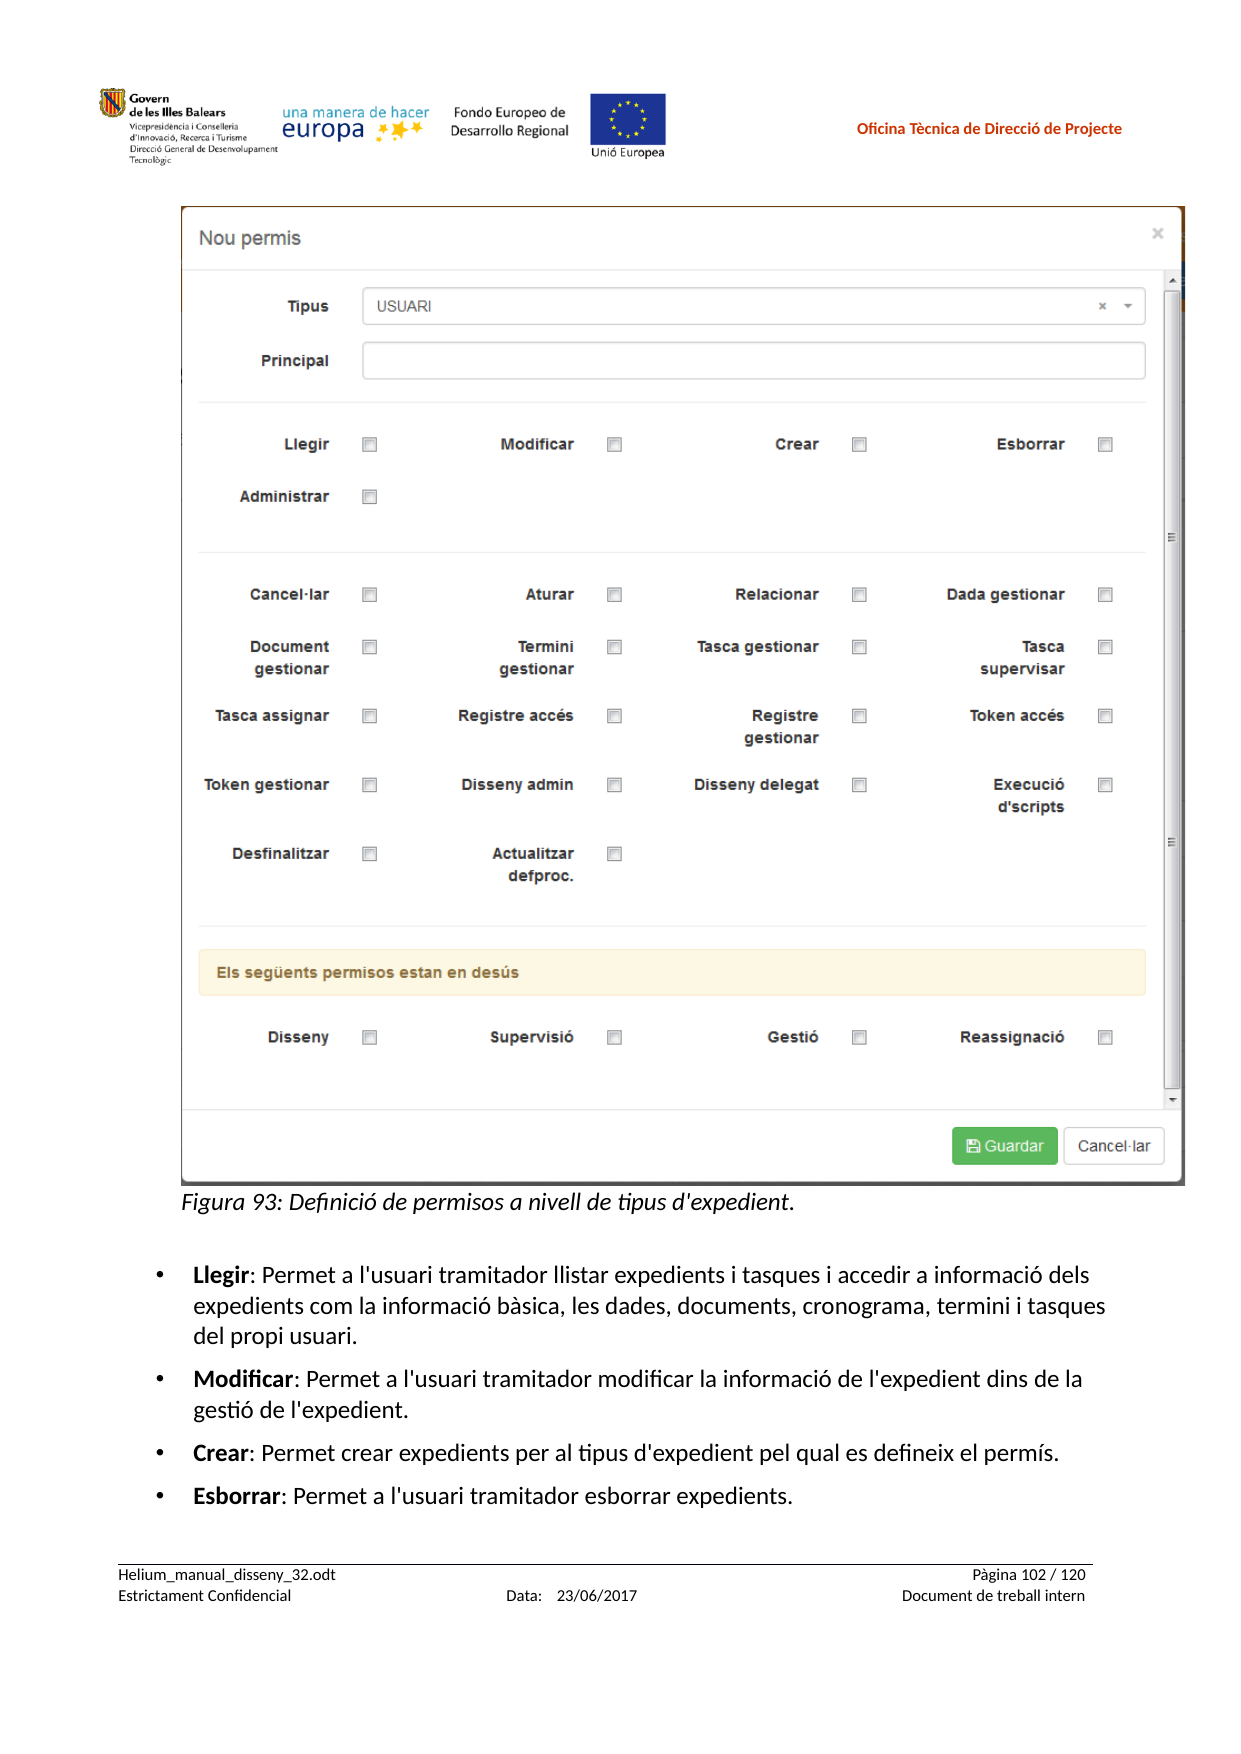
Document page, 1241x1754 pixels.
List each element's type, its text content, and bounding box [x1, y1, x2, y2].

list Modificar: Permet a l'usuari tramitador modificar la informació de l'expedient dins de la gestió de l'expedient. [156, 1363, 1122, 1424]
picture [99, 87, 668, 166]
picture [181, 206, 1185, 1186]
list Crear: Permet crear expedients per al tipus d'expedient pel qual es defineix el permís. [156, 1437, 1122, 1467]
list Esborrar: Permet a l'usuari tramitador esborrar expedients. [156, 1480, 1122, 1511]
text Figura 93: Definició de permisos a nivell de tipus d'expedient. [181, 1186, 1185, 1216]
list Llegir: Permet a l'usuari tramitador llistar expedients i tasques i accedir a informació dels expedients com la informació bàsica, les dades, documents, cronograma, termini i tasques del propi usuari. [156, 1259, 1122, 1351]
